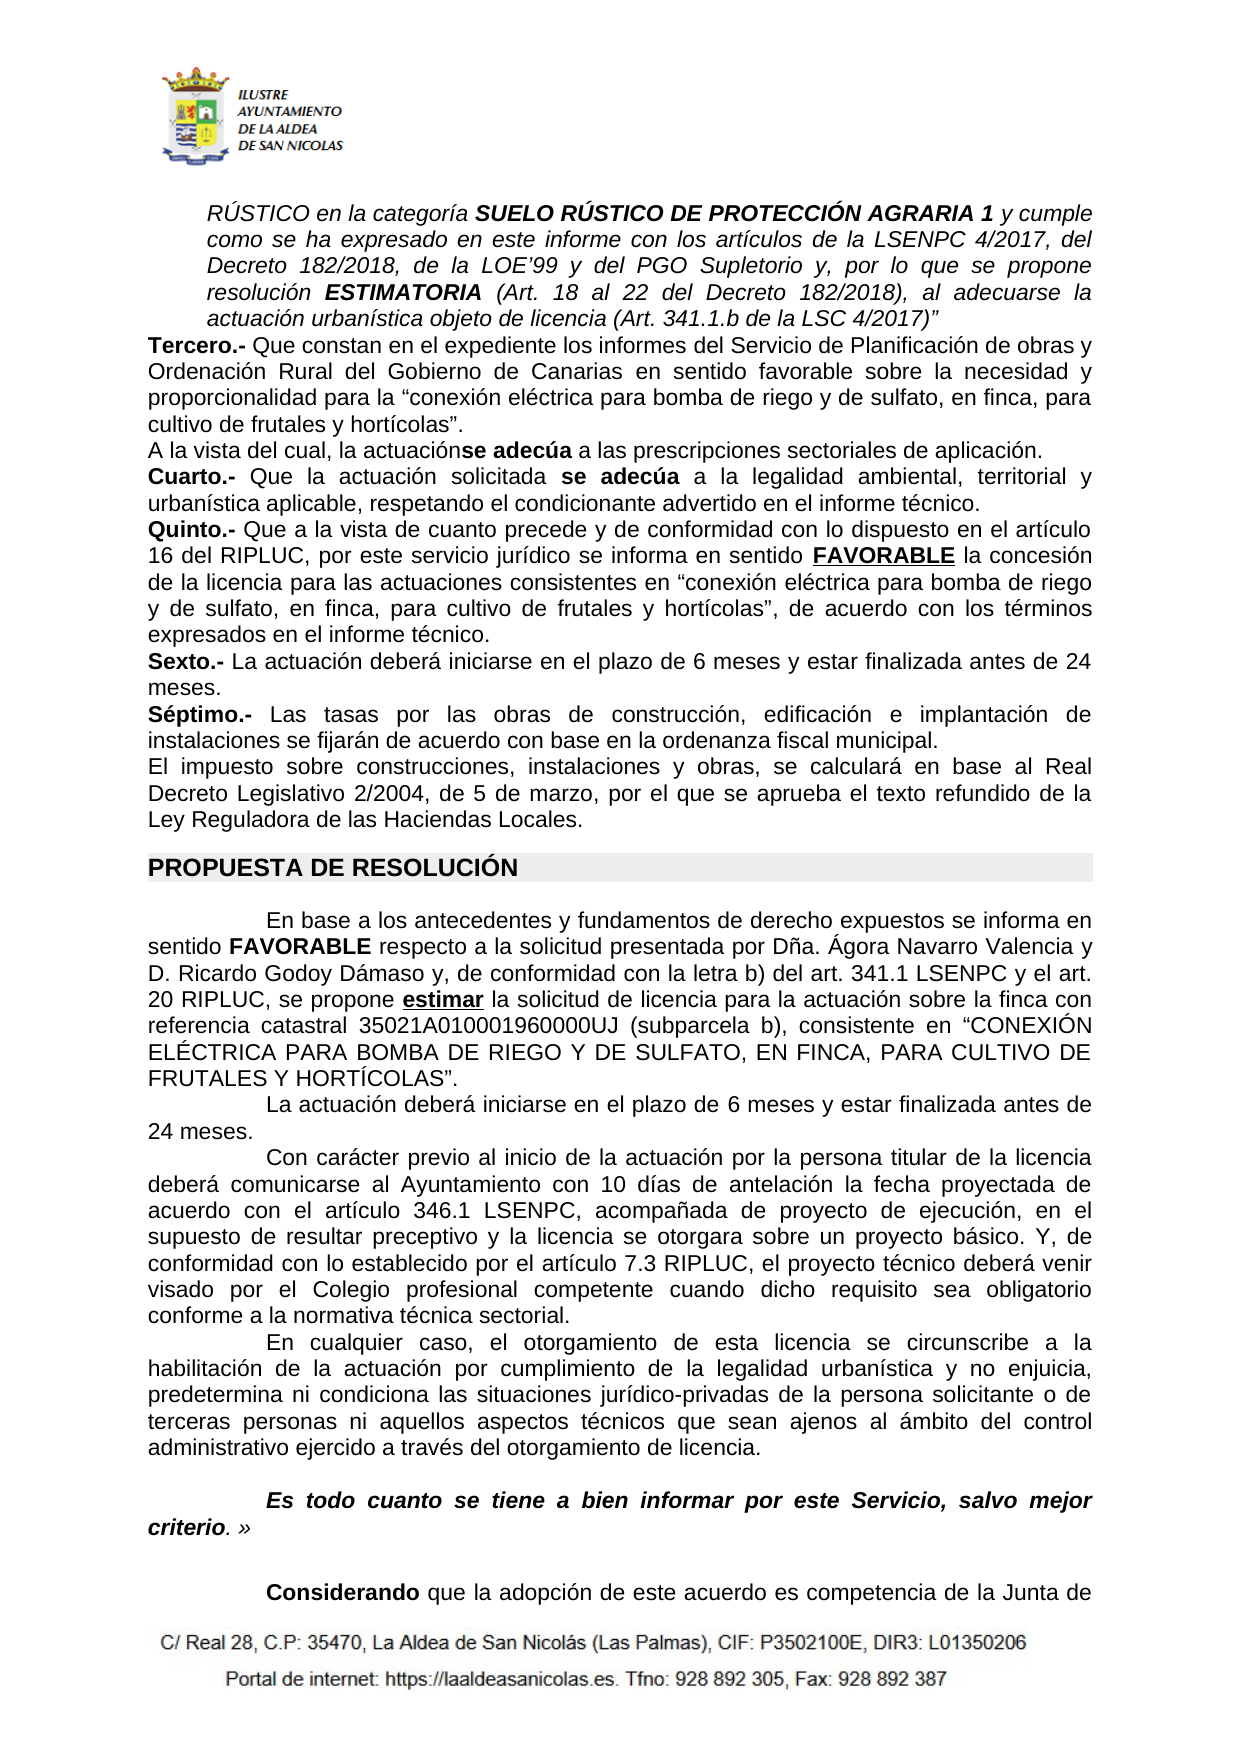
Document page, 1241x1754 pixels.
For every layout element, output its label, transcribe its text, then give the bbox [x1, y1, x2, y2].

text Con carácter previo al inicio de la actuación por la persona titular de la licencia deberá comunicarse al Ayuntamiento con 10 días de antelación la fecha proyectada de acuerdo con el artículo 346.1 LSENPC, acompañada de proyecto de ejecución, en el supuesto de resultar preceptivo y la licencia se otorgara sobre un proyecto básico. Y, de conformidad con lo establecido por el artículo 7.3 RIPLUC, el proyecto técnico deberá venir visado por el Colegio profesional competente cuando dicho requisito sea obligatorio conforme a la normativa técnica sectorial. [148, 1144, 1093, 1329]
text En cualquier caso, el otorgamiento de esta licencia se circunscribe a la habilitación de la actuación por cumplimiento de la legalidad urbanística y no enjuicia, predetermina ni condiciona las situaciones jurídico-privadas de la persona solicitante o de terceras personas ni aquellos aspectos técnicos que sean ajenos al ámbito del control administrativo ejercido a través del otorgamiento de licencia. [148, 1329, 1093, 1460]
text En base a los antecedentes y fundamentos de derecho expuestos se informa en sentido FAVORABLE respecto a la solicitud presentada por Dña. Ágora Navarro Valencia y D. Ricardo Godoy Dámaso y, de conformidad con la letra b) del art. 341.1 LSENPC y el art. 20 RIPLUC, se propone estimar la solicitud de licencia para la actuación sobre la finca con referencia catastral 35021A010001960000UJ (subparcela b), consistente en “CONEXIÓN ELÉCTRICA PARA BOMBA DE RIEGO Y DE SULFATO, EN FINCA, PARA CULTIVO DE FRUTALES Y HORTÍCOLAS”. [148, 907, 1093, 1091]
text Considerando que la adopción de este acuerdo es competencia de la Junta de [148, 1579, 1093, 1606]
text Cuarto.- Que la actuación solicitada se adecúa a la legalidad ambiental, territorial y urbanística aplicable, respetando el condicionante advertido en el informe técnico. [148, 463, 1093, 516]
text Sexto.- La actuación deberá iniciarse en el plazo de 6 meses y estar finalizada antes de 24 meses. [148, 648, 1093, 701]
subtitle PROPUESTA DE RESOLUCIÓN [148, 853, 1093, 882]
text Séptimo.- Las tasas por las obras de construcción, edificación e implantación de instalaciones se fijarán de acuerdo con base en la ordenanza fiscal municipal. [148, 701, 1093, 753]
text Tercero.- Que constan en el expediente los informes del Servicio de Planificación de obras y Ordenación Rural del Gobierno de Canarias en sentido favorable sobre la necesidad y proporcionalidad para la “conexión eléctrica para bomba de riego y de sulfato, en finca, para cultivo de frutales y hortícolas”. [148, 332, 1093, 437]
text El impuesto sobre construcciones, instalaciones y obras, se calculará en base al Real Decreto Legislativo 2/2004, de 5 de marzo, por el que se aprueba el texto refundido de la Ley Reguladora de las Haciendas Locales. [148, 753, 1093, 832]
text A la vista del cual, la actuaciónse adecúa a las prescripciones sectoriales de aplicación. [148, 437, 1093, 463]
picture [148, 1626, 1034, 1695]
text Es todo cuanto se tiene a bien informar por este Servicio, salvo mejor criterio. » [148, 1487, 1093, 1540]
text La actuación deberá iniciarse en el plazo de 6 meses y estar finalizada antes de 24 meses. [148, 1091, 1093, 1144]
picture [148, 59, 359, 173]
text RÚSTICO en la categoría SUELO RÚSTICO DE PROTECCIÓN AGRARIA 1 y cumple como se ha expresado en este informe con los artículos de la LSENPC 4/2017, del Decreto 182/2018, de la LOE’99 y del PGO Supletorio y, por lo que se propone resolución ESTIMATORIA (Art. 18 al 22 del Decreto 182/2018), al adecuarse la actuación urbanística objeto de licencia (Art. 341.1.b de la LSC 4/2017)” [207, 200, 1093, 332]
text Quinto.- Que a la vista de cuanto precede y de conformidad con lo dispuesto en el artículo 16 del RIPLUC, por este servicio jurídico se informa en sentido FAVORABLE la concesión de la licencia para las actuaciones consistentes en “conexión eléctrica para bomba de riego y de sulfato, en finca, para cultivo de frutales y hortícolas”, de acuerdo con los términos expresados en el informe técnico. [148, 516, 1093, 648]
